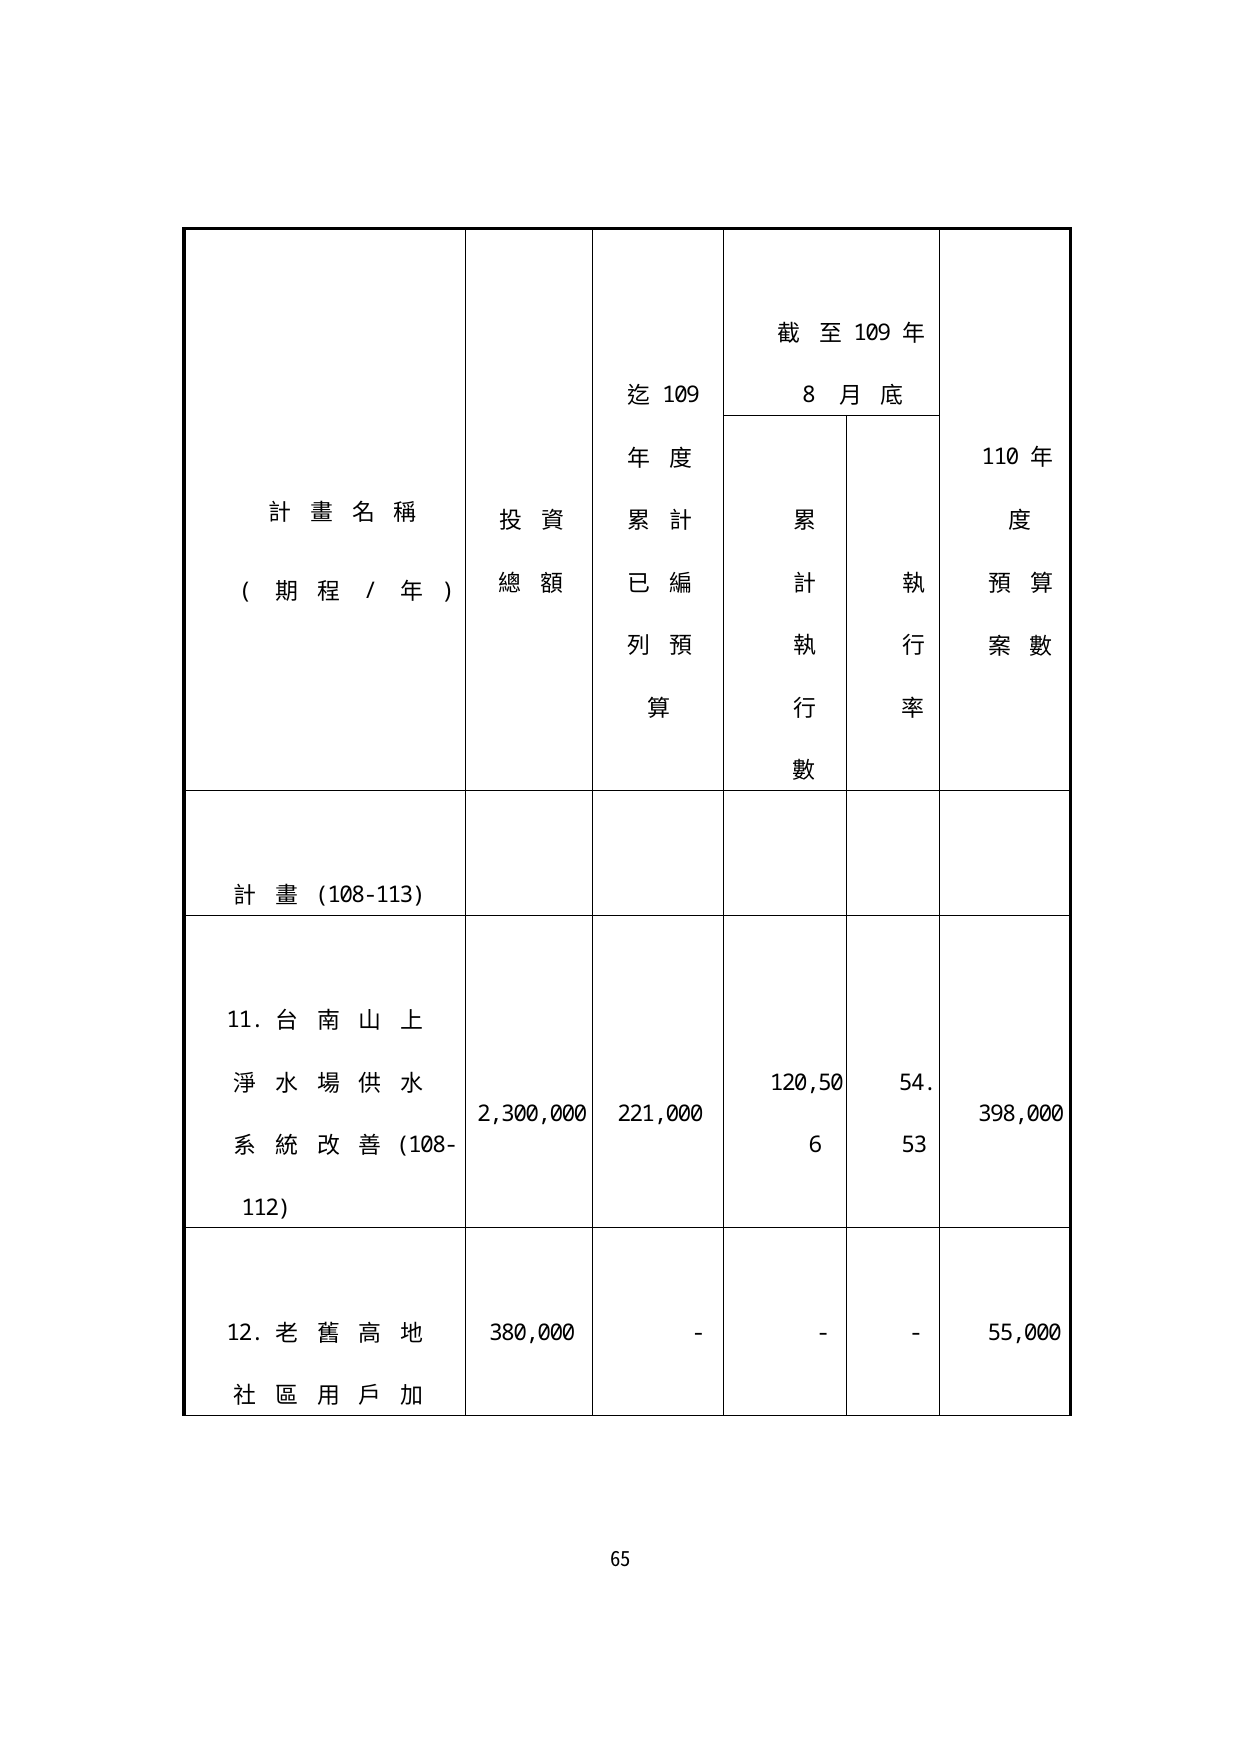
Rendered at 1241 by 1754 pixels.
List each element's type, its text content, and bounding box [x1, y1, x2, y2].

table_cell 120,506 [724, 916, 846, 1227]
table_cell 11.台南山上淨水場供水系統改善(108-112) [186, 916, 465, 1227]
table_cell 55,000 [940, 1228, 1069, 1415]
table_cell 380,000 [466, 1228, 592, 1415]
table_cell - [847, 1228, 939, 1415]
table_cell [940, 791, 1069, 915]
table_header 截至109年8月底 [724, 230, 939, 415]
table_header 迄109年度累計已編列預算 [593, 230, 723, 790]
table_cell 54.53 [847, 916, 939, 1227]
table_cell - [593, 1228, 723, 1415]
table_header 110年度 預算案數 [940, 230, 1069, 790]
table_cell 221,000 [593, 916, 723, 1227]
table_cell 計畫(108-113) [186, 791, 465, 915]
table_cell 12.老舊高地社區用戶加 [186, 1228, 465, 1415]
table_cell 398,000 [940, 916, 1069, 1227]
table_cell [847, 791, 939, 915]
table_cell 累計執行數 [724, 416, 846, 790]
table_cell 執行率 [847, 416, 939, 790]
table_cell [466, 791, 592, 915]
table_header 計畫名稱 (期程/年) [186, 230, 465, 790]
table_header 投資總額 [466, 230, 592, 790]
table_cell - [724, 1228, 846, 1415]
table_cell [593, 791, 723, 915]
table_cell [724, 791, 846, 915]
table_cell 2,300,000 [466, 916, 592, 1227]
